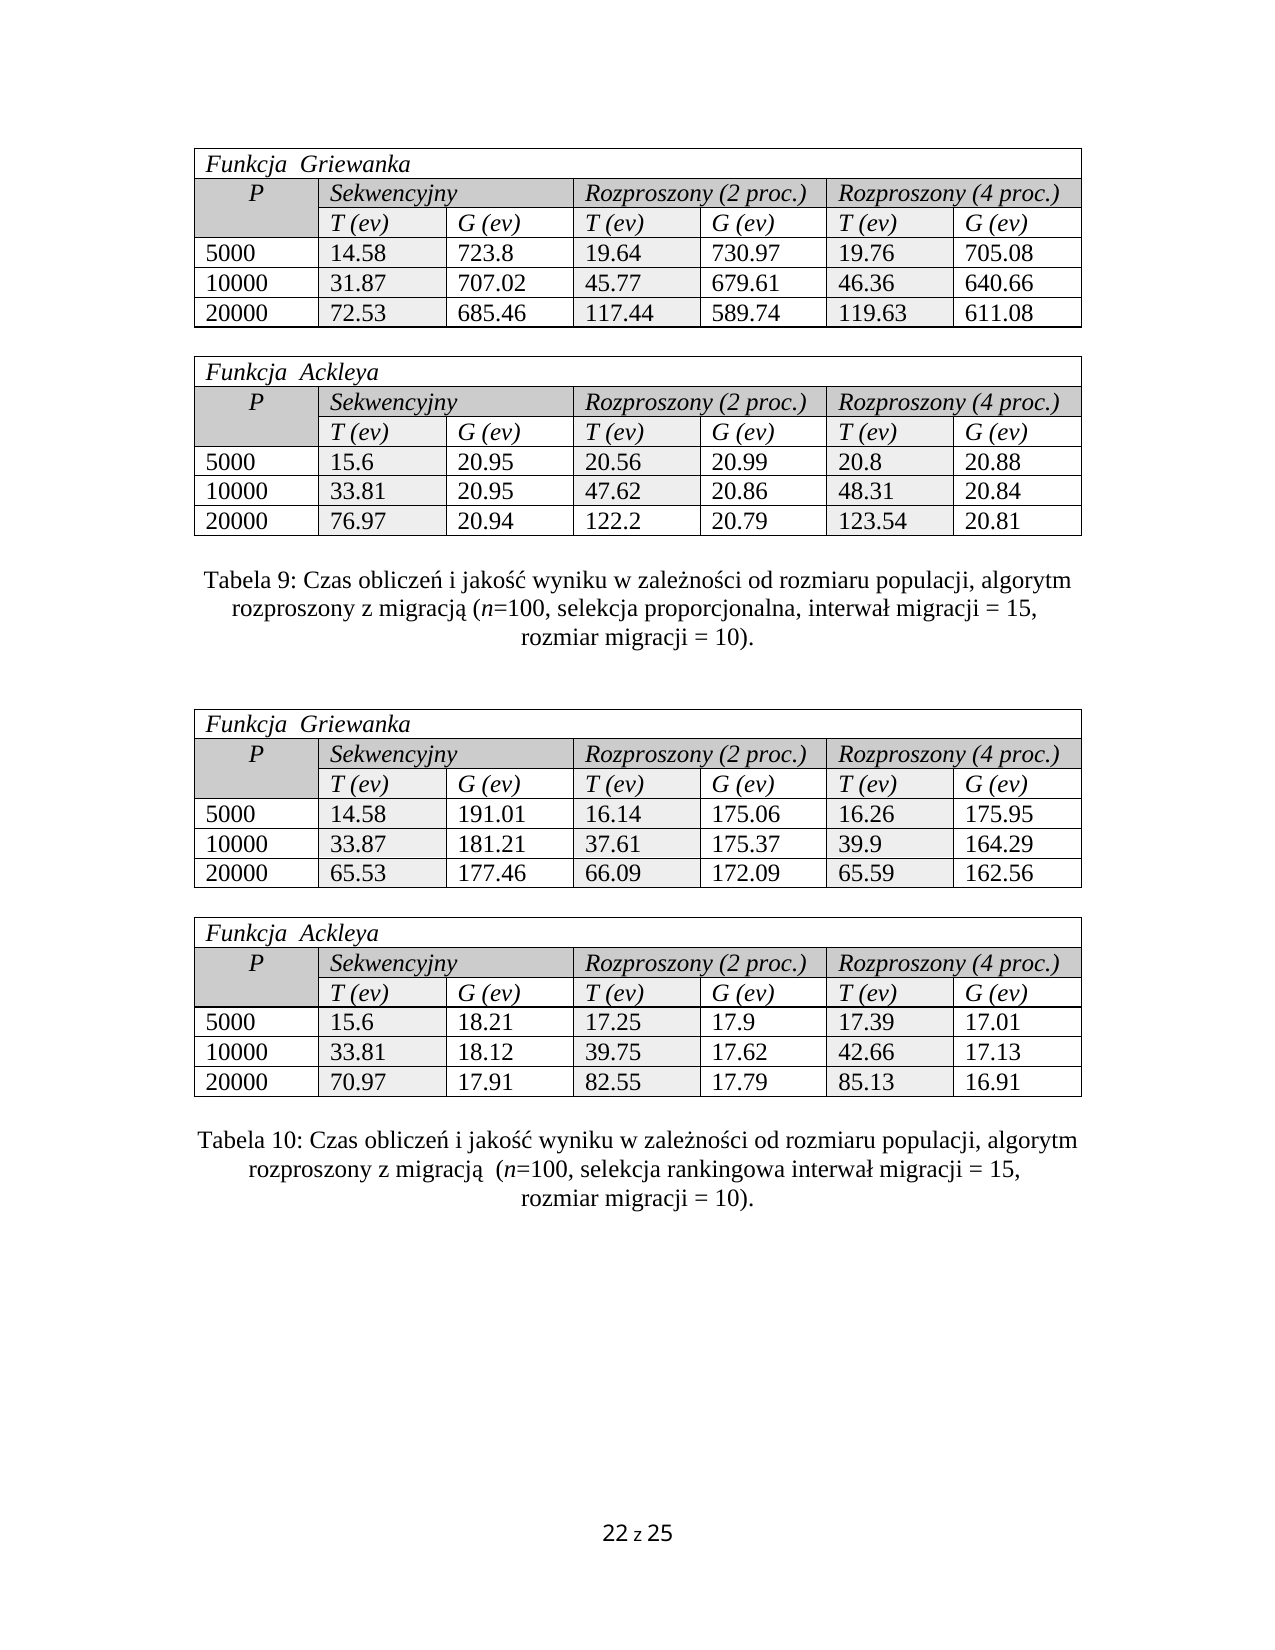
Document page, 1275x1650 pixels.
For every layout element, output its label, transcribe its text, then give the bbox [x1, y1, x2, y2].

table_cell 19.76 [827, 238, 953, 267]
table_cell 20.95 [447, 447, 573, 475]
table_cell 10000 [195, 268, 318, 297]
table_cell Sekwencyjny [319, 739, 573, 768]
table_cell 20000 [195, 298, 318, 326]
table_cell 20000 [195, 1067, 318, 1096]
table_cell Sekwencyjny [319, 948, 573, 977]
table_cell 15.6 [319, 1008, 446, 1036]
table_cell T (ev) [574, 978, 700, 1006]
table_cell 20.86 [701, 476, 826, 505]
table_cell Sekwencyjny [319, 387, 573, 416]
table_cell G (ev) [447, 208, 573, 237]
table_cell 17.62 [701, 1037, 826, 1066]
table_cell 65.53 [319, 859, 446, 887]
table_cell 20.95 [447, 476, 573, 505]
table_cell 5000 [195, 1008, 318, 1036]
table_cell 117.44 [574, 298, 700, 326]
table_cell 20.56 [574, 447, 700, 475]
table_cell 589.74 [701, 298, 826, 326]
table_header Funkcja Griewanka [195, 149, 1081, 177]
table_cell 707.02 [447, 268, 573, 297]
table_cell 20.84 [954, 476, 1081, 505]
table_cell 175.95 [954, 799, 1081, 828]
table_cell Rozproszony (2 proc.) [574, 739, 826, 768]
table_cell 66.09 [574, 859, 700, 887]
table_cell 65.59 [827, 859, 953, 887]
table_cell G (ev) [954, 978, 1081, 1006]
table_cell Rozproszony (4 proc.) [827, 387, 1081, 416]
table_cell 685.46 [447, 298, 573, 326]
table_cell G (ev) [701, 417, 826, 446]
table_cell P [195, 948, 318, 1006]
table_cell T (ev) [574, 769, 700, 798]
table_cell 18.12 [447, 1037, 573, 1066]
table_cell 18.21 [447, 1008, 573, 1036]
table_cell 5000 [195, 238, 318, 267]
table_cell T (ev) [827, 978, 953, 1006]
table_cell 82.55 [574, 1067, 700, 1096]
table_cell 20.81 [954, 506, 1081, 535]
table_cell T (ev) [319, 417, 446, 446]
table_cell 172.09 [701, 859, 826, 887]
table_cell Rozproszony (4 proc.) [827, 739, 1081, 768]
table_cell 10000 [195, 1037, 318, 1066]
table_cell 10000 [195, 476, 318, 505]
table_cell G (ev) [701, 208, 826, 237]
table_cell 181.21 [447, 829, 573, 857]
table_cell G (ev) [954, 417, 1081, 446]
table_cell 20.8 [827, 447, 953, 475]
table_cell 679.61 [701, 268, 826, 297]
table_cell T (ev) [319, 208, 446, 237]
table_header Funkcja Ackleya [195, 918, 1081, 947]
table_cell 85.13 [827, 1067, 953, 1096]
table_cell 16.26 [827, 799, 953, 828]
table_cell G (ev) [447, 978, 573, 1006]
table_cell G (ev) [701, 769, 826, 798]
table_cell 17.13 [954, 1037, 1081, 1066]
table_cell G (ev) [701, 978, 826, 1006]
table_cell 48.31 [827, 476, 953, 505]
table_cell 45.77 [574, 268, 700, 297]
table_cell 730.97 [701, 238, 826, 267]
table_cell P [195, 739, 318, 798]
table_cell 20.94 [447, 506, 573, 535]
table_cell 19.64 [574, 238, 700, 267]
table_cell 20.88 [954, 447, 1081, 475]
table_cell Rozproszony (2 proc.) [574, 387, 826, 416]
table_cell T (ev) [319, 978, 446, 1006]
table_cell 20000 [195, 859, 318, 887]
text Tabela 9: Czas obliczeń i jakość wyniku w zależności od rozmiaru populacji, algorytm rozproszony z migracją (n=100, selekcja proporcjonalna, interwał migracji = 15, [148, 565, 1127, 622]
table_cell 14.58 [319, 799, 446, 828]
table_cell Rozproszony (4 proc.) [827, 948, 1081, 977]
table_cell G (ev) [447, 417, 573, 446]
table_cell 17.39 [827, 1008, 953, 1036]
table_cell 705.08 [954, 238, 1081, 267]
table_cell 10000 [195, 829, 318, 857]
table_cell 17.25 [574, 1008, 700, 1036]
table_cell 164.29 [954, 829, 1081, 857]
table_cell G (ev) [954, 208, 1081, 237]
table_cell G (ev) [954, 769, 1081, 798]
table_cell Sekwencyjny [319, 179, 573, 207]
table_cell Rozproszony (4 proc.) [827, 179, 1081, 207]
table_cell 33.81 [319, 476, 446, 505]
table_cell 5000 [195, 799, 318, 828]
table_cell P [195, 387, 318, 446]
table_cell 42.66 [827, 1037, 953, 1066]
table_cell 20.79 [701, 506, 826, 535]
table_cell 76.97 [319, 506, 446, 535]
table_cell 20000 [195, 506, 318, 535]
table_cell 191.01 [447, 799, 573, 828]
table_cell 70.97 [319, 1067, 446, 1096]
table_cell 723.8 [447, 238, 573, 267]
table_cell 47.62 [574, 476, 700, 505]
table_cell 33.87 [319, 829, 446, 857]
table_cell 17.01 [954, 1008, 1081, 1036]
table_cell T (ev) [827, 769, 953, 798]
table_cell 33.81 [319, 1037, 446, 1066]
table_cell T (ev) [319, 769, 446, 798]
table_cell 16.14 [574, 799, 700, 828]
table_cell 162.56 [954, 859, 1081, 887]
table_cell 123.54 [827, 506, 953, 535]
table_cell 20.99 [701, 447, 826, 475]
table_cell 31.87 [319, 268, 446, 297]
table_cell 46.36 [827, 268, 953, 297]
table_cell Rozproszony (2 proc.) [574, 948, 826, 977]
table_cell P [195, 179, 318, 237]
table_cell 611.08 [954, 298, 1081, 326]
table_cell 16.91 [954, 1067, 1081, 1096]
table_cell 5000 [195, 447, 318, 475]
table_cell 14.58 [319, 238, 446, 267]
table_cell 39.75 [574, 1037, 700, 1066]
table_cell 122.2 [574, 506, 700, 535]
table_cell 175.37 [701, 829, 826, 857]
table_cell 17.79 [701, 1067, 826, 1096]
table_cell 39.9 [827, 829, 953, 857]
table_cell 177.46 [447, 859, 573, 887]
table_header Funkcja Griewanka [195, 710, 1081, 738]
table_cell 72.53 [319, 298, 446, 326]
table_cell 17.9 [701, 1008, 826, 1036]
table_cell Rozproszony (2 proc.) [574, 179, 826, 207]
table_cell 17.91 [447, 1067, 573, 1096]
table_cell 15.6 [319, 447, 446, 475]
table_cell T (ev) [827, 208, 953, 237]
table_cell G (ev) [447, 769, 573, 798]
text Tabela 10: Czas obliczeń i jakość wyniku w zależności od rozmiaru populacji, algorytm rozproszony z migracją (n=100, selekcja rankingowa interwał migracji = 15, [148, 1126, 1127, 1183]
text rozmiar migracji = 10). [148, 622, 1127, 651]
table_cell 119.63 [827, 298, 953, 326]
table_cell 37.61 [574, 829, 700, 857]
table_cell 640.66 [954, 268, 1081, 297]
table_cell T (ev) [574, 208, 700, 237]
table_cell 175.06 [701, 799, 826, 828]
table_cell T (ev) [574, 417, 700, 446]
table_header Funkcja Ackleya [195, 357, 1081, 386]
table_cell T (ev) [827, 417, 953, 446]
text rozmiar migracji = 10). [148, 1183, 1127, 1212]
